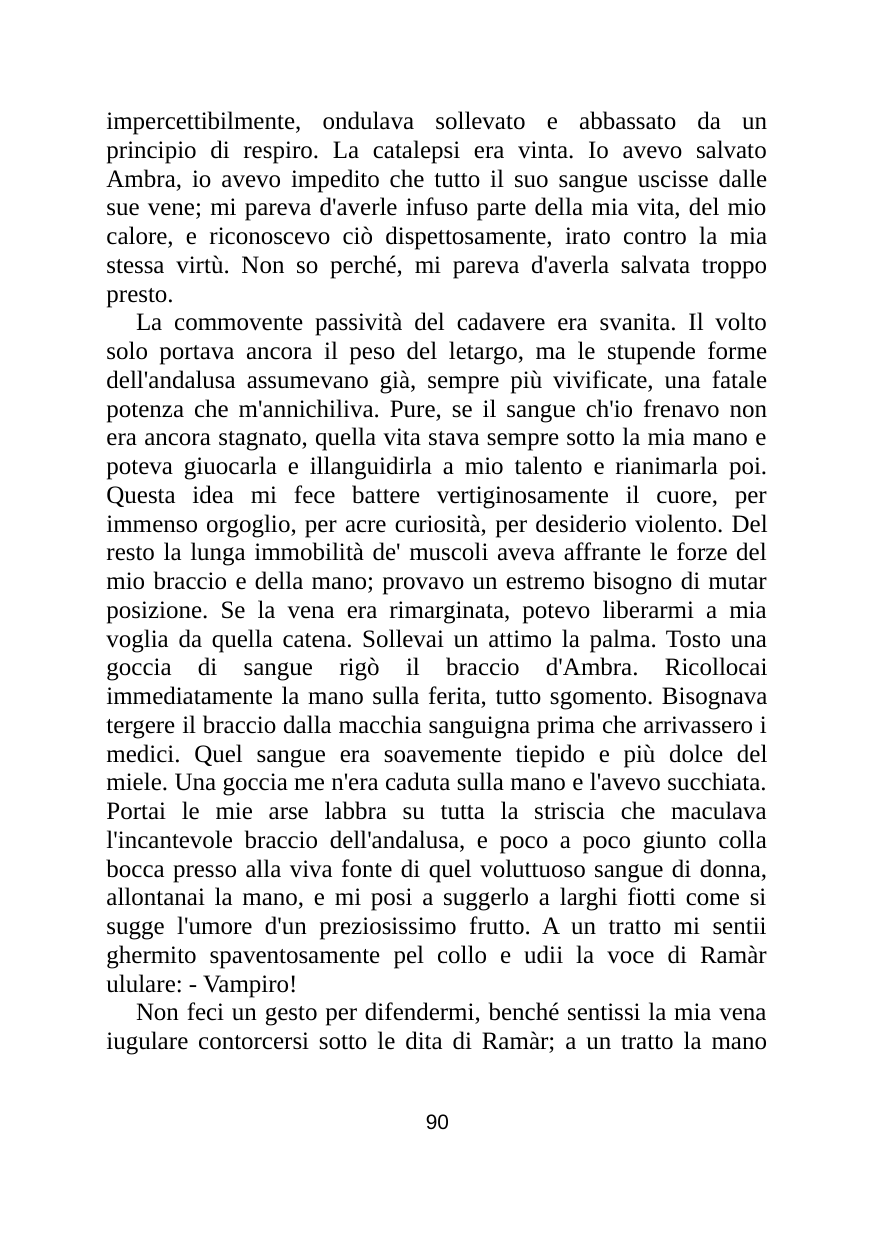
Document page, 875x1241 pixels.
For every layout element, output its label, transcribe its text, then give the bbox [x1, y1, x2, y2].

text Non feci un gesto per difendermi, benché sentissi la mia vena iugulare contorcersi sotto le dita di Ramàr; a un tratto la mano [106, 997, 768, 1055]
text La commovente passività del cadavere era svanita. Il volto solo portava ancora il peso del letargo, ma le stupende forme dell'andalusa assumevano già, sempre più vivificate, una fatale potenza che m'annichiliva. Pure, se il sangue ch'io frenavo non era ancora stagnato, quella vita stava sempre sotto la mia mano e poteva giuocarla e illanguidirla a mio talento e rianimarla poi. Questa idea mi fece battere vertiginosamente il cuore, per immenso orgoglio, per acre curiosità, per desiderio violento. Del resto la lunga immobilità de' muscoli aveva affrante le forze del mio braccio e della mano; provavo un estremo bisogno di mutar posizione. Se la vena era rimarginata, potevo liberarmi a mia voglia da quella catena. Sollevai un attimo la palma. Tosto una goccia di sangue rigò il braccio d'Ambra. Ricollocai immediatamente la mano sulla ferita, tutto sgomento. Bisognava tergere il braccio dalla macchia sanguigna prima che arrivassero i medici. Quel sangue era soavemente tiepido e più dolce del miele. Una goccia me n'era caduta sulla mano e l'avevo succhiata. Portai le mie arse labbra su tutta la striscia che maculava l'incantevole braccio dell'andalusa, e poco a poco giunto colla bocca presso alla viva fonte di quel voluttuoso sangue di donna, allontanai la mano, e mi posi a suggerlo a larghi fiotti come si sugge l'umore d'un preziosissimo frutto. A un tratto mi sentii ghermito spaventosamente pel collo e udii la voce di Ramàr ululare: - Vampiro! [106, 307, 768, 997]
text impercettibilmente, ondulava sollevato e abbassato da un principio di respiro. La catalepsi era vinta. Io avevo salvato Ambra, io avevo impedito che tutto il suo sangue uscisse dalle sue vene; mi pareva d'averle infuso parte della mia vita, del mio calore, e riconoscevo ciò dispettosamente, irato contro la mia stessa virtù. Non so perché, mi pareva d'averla salvata troppo presto. [106, 106, 768, 307]
